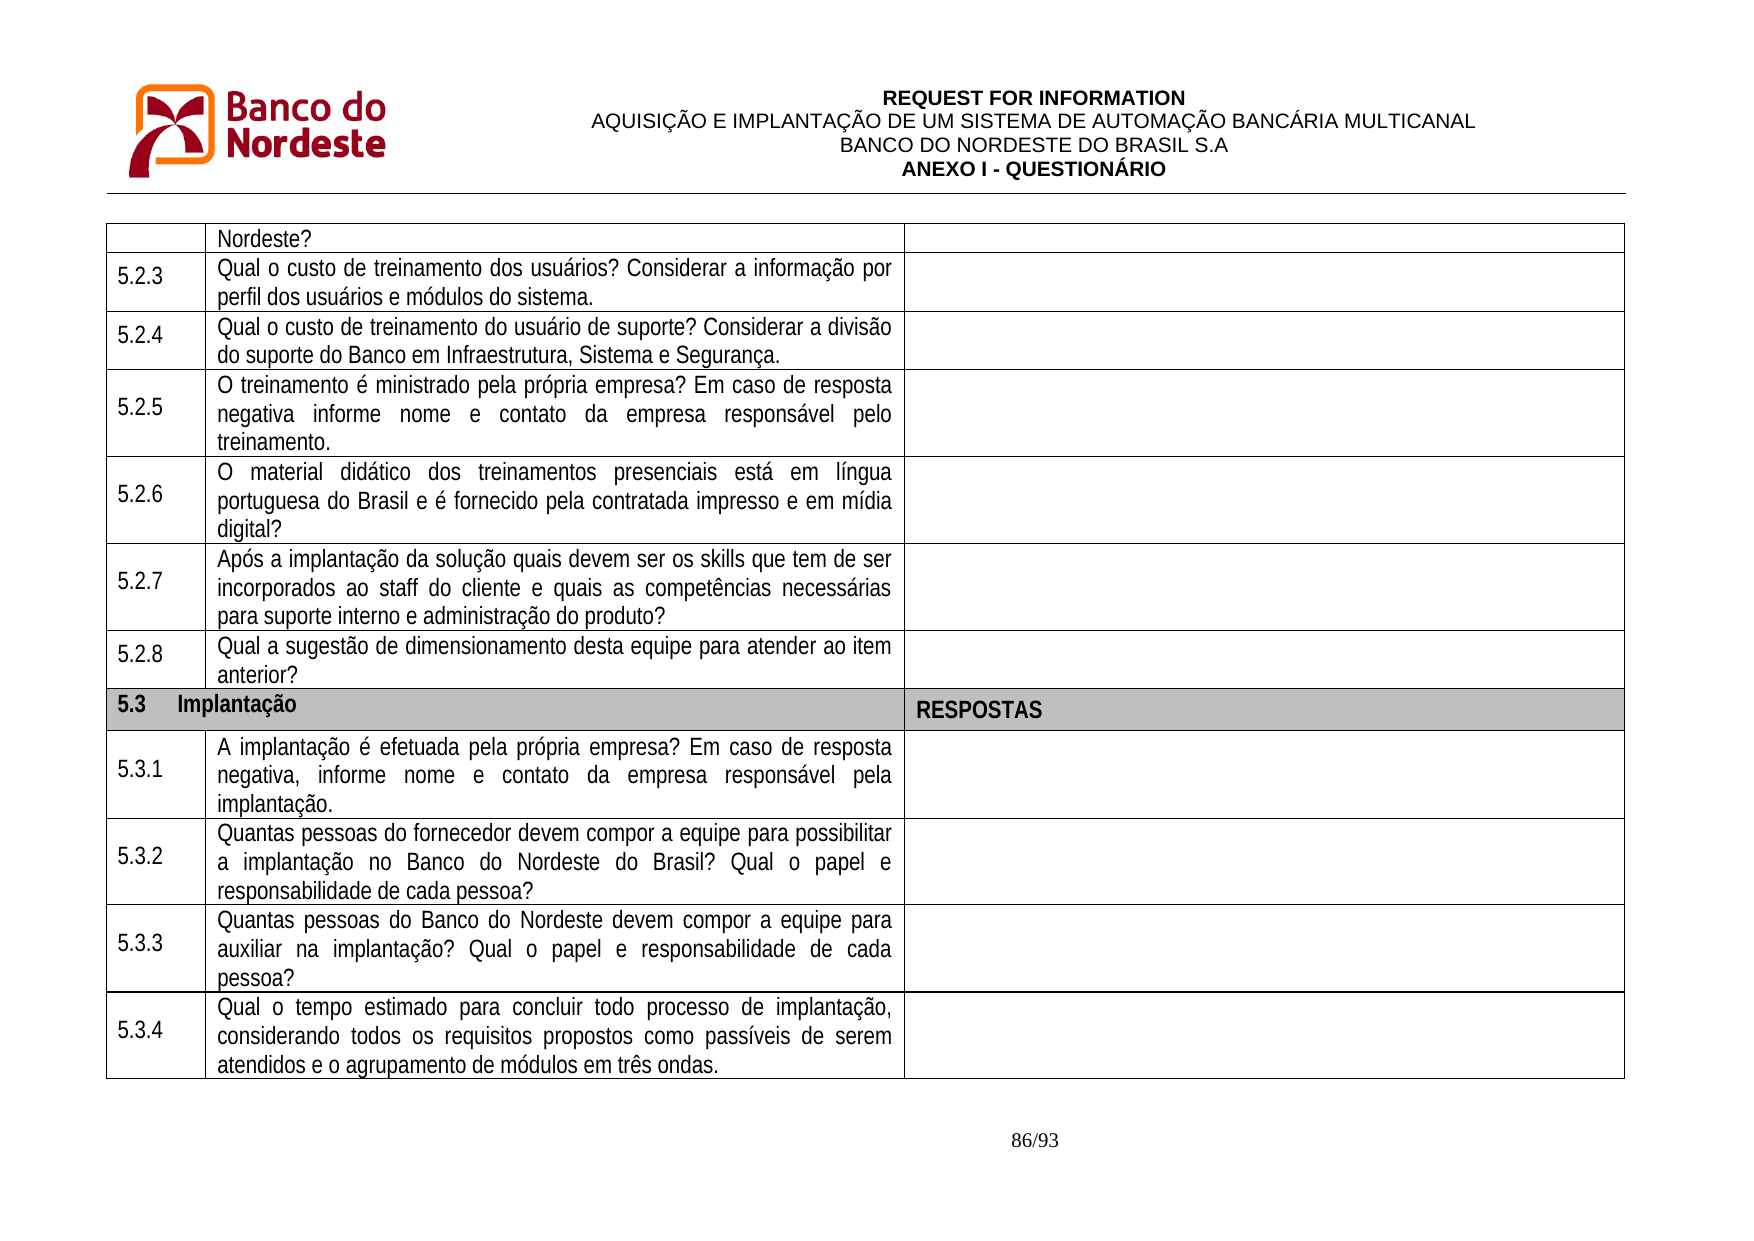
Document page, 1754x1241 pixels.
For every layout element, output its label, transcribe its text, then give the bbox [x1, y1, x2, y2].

table_cell [905, 253, 1624, 311]
table_cell [905, 631, 1624, 688]
table_cell [107, 631, 205, 688]
table_cell Qual a sugestão de dimensionamento desta equipe para atender ao item anterior? [206, 631, 904, 688]
table_cell Qual o custo de treinamento do usuário de suporte? Considerar a divisão do suporte do Banco em Infraestrutura, Sistema e Segurança. [206, 312, 904, 369]
table_cell [107, 457, 205, 543]
table_cell [905, 370, 1624, 456]
table_cell [905, 457, 1624, 543]
table_cell Quantas pessoas do Banco do Nordeste devem compor a equipe para auxiliar na implantação? Qual o papel e responsabilidade de cada pessoa? [206, 905, 904, 991]
table_cell [107, 224, 205, 252]
table_cell O material didático dos treinamentos presenciais está em língua portuguesa do Brasil e é fornecido pela contratada impresso e em mídia digital? [206, 457, 904, 543]
table_cell RESPOSTAS [905, 689, 1624, 730]
table_cell [905, 224, 1624, 252]
table_cell A implantação é efetuada pela própria empresa? Em caso de resposta negativa, informe nome e contato da empresa responsável pela implantação. [206, 731, 904, 817]
table_cell Qual o custo de treinamento dos usuários? Considerar a informação por perfil dos usuários e módulos do sistema. [206, 253, 904, 311]
table_cell [107, 312, 205, 369]
table_cell [905, 312, 1624, 369]
table_cell [107, 905, 205, 991]
table_cell Após a implantação da solução quais devem ser os skills que tem de ser incorporados ao staff do cliente e quais as competências necessárias para suporte interno e administração do produto? [206, 544, 904, 630]
table_cell [107, 993, 205, 1078]
table_cell [905, 544, 1624, 630]
table_cell [905, 731, 1624, 817]
table_cell Implantação [107, 689, 904, 730]
table_cell Qual o tempo estimado para concluir todo processo de implantação, considerando todos os requisitos propostos como passíveis de serem atendidos e o agrupamento de módulos em três ondas. [206, 993, 904, 1078]
table_cell [107, 544, 205, 630]
table_cell Nordeste? [206, 224, 904, 252]
table_cell [107, 253, 205, 311]
table_cell [905, 819, 1624, 904]
table_cell [905, 905, 1624, 991]
table_cell [107, 370, 205, 456]
table_cell [107, 819, 205, 904]
table_cell [905, 993, 1624, 1078]
table_cell [107, 731, 205, 817]
table_cell Quantas pessoas do fornecedor devem compor a equipe para possibilitar a implantação no Banco do Nordeste do Brasil? Qual o papel e responsabilidade de cada pessoa? [206, 819, 904, 904]
table_cell O treinamento é ministrado pela própria empresa? Em caso de resposta negativa informe nome e contato da empresa responsável pelo treinamento. [206, 370, 904, 456]
